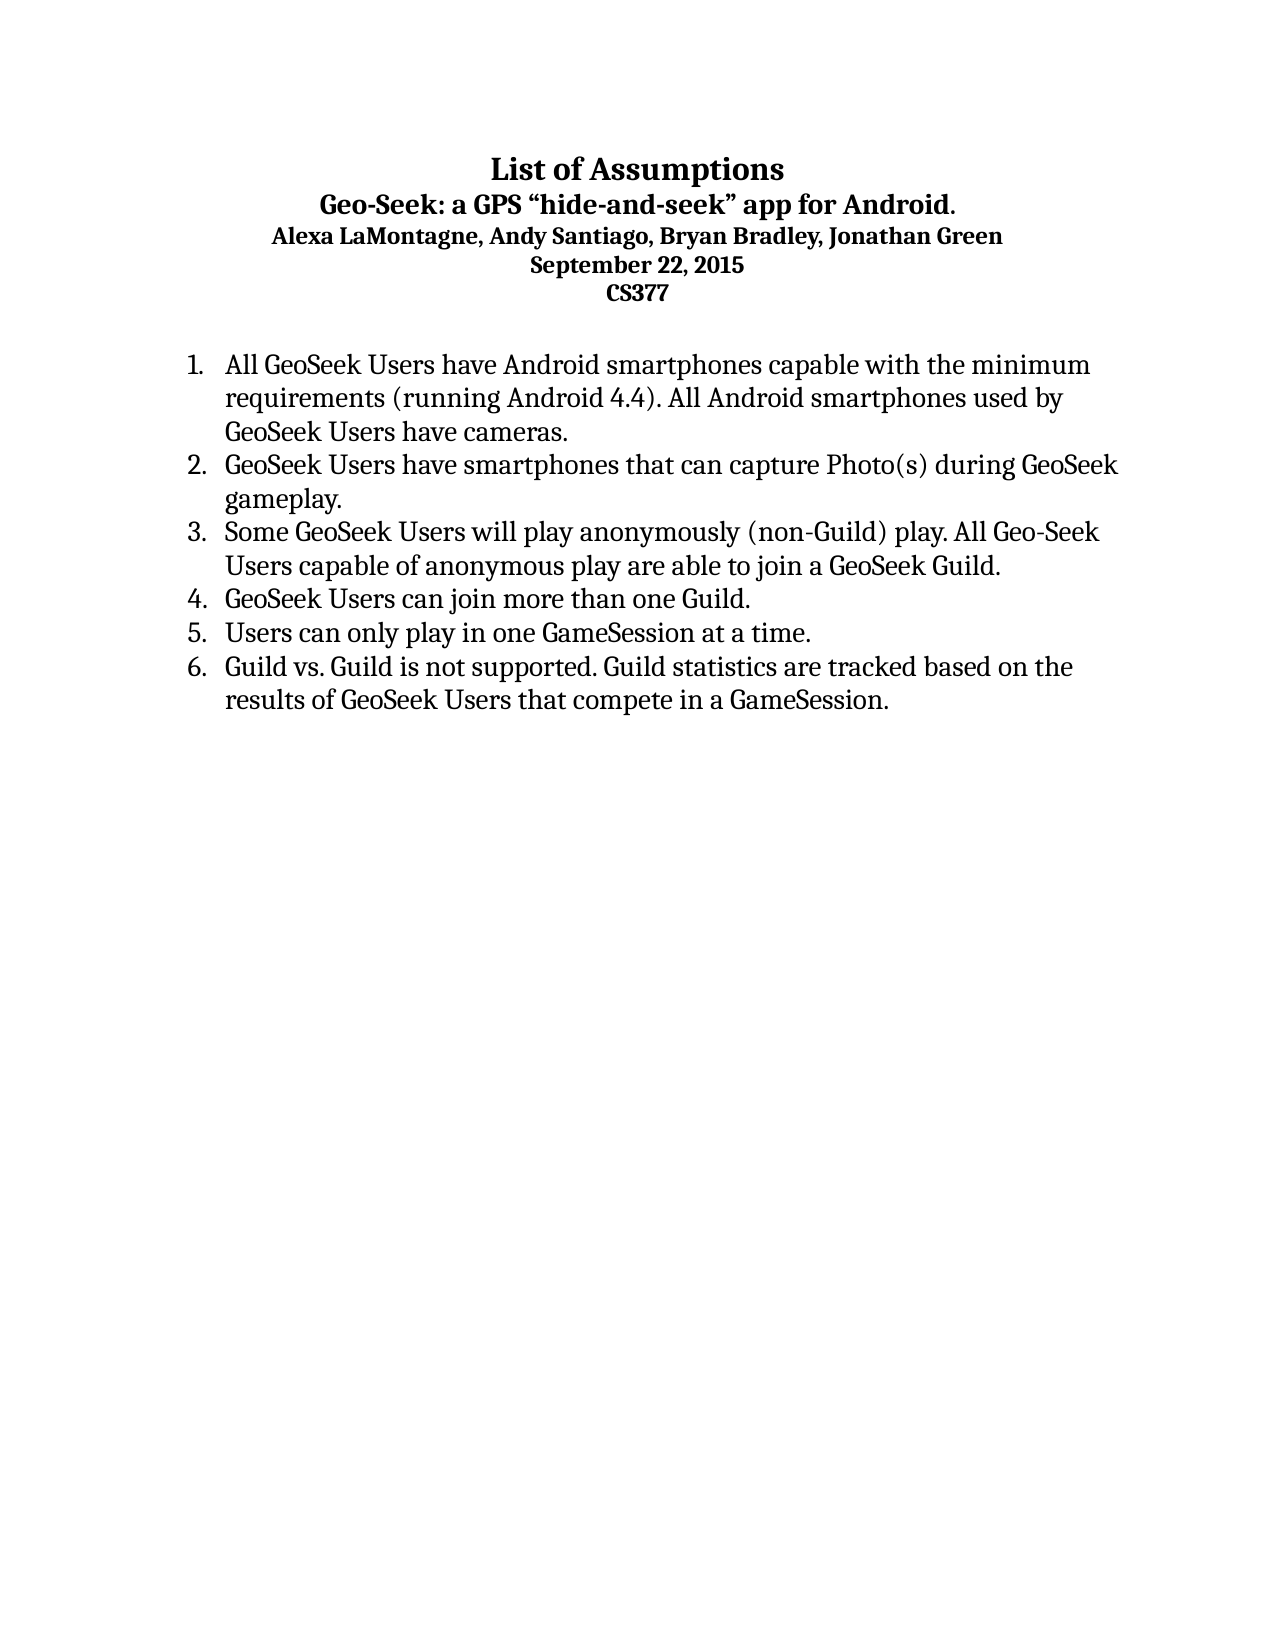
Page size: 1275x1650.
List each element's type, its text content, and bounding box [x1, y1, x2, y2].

text Geo-Seek: a GPS “hide-and-seek” app for Android. [150, 188, 1125, 222]
text Alexa LaMontagne, Andy Santiago, Bryan Bradley, Jonathan Green [150, 222, 1125, 251]
list Users can only play in one GameSession at a time. [187, 616, 1125, 650]
list GeoSeek Users have smartphones that can capture Photo(s) during GeoSeek gameplay. [187, 448, 1125, 516]
text CS377 [150, 279, 1125, 308]
text List of Assumptions [150, 150, 1125, 188]
list Some GeoSeek Users will play anonymously (non-Guild) play. All Geo-Seek Users capable of anonymous play are able to join a GeoSeek Guild. [187, 516, 1125, 583]
list Guild vs. Guild is not supported. Guild statistics are tracked based on the results of GeoSeek Users that compete in a GameSession. [187, 650, 1125, 717]
list GeoSeek Users can join more than one Guild. [187, 583, 1125, 616]
list All GeoSeek Users have Android smartphones capable with the minimum requirements (running Android 4.4). All Android smartphones used by GeoSeek Users have cameras. [187, 348, 1125, 448]
text September 22, 2015 [150, 251, 1125, 279]
